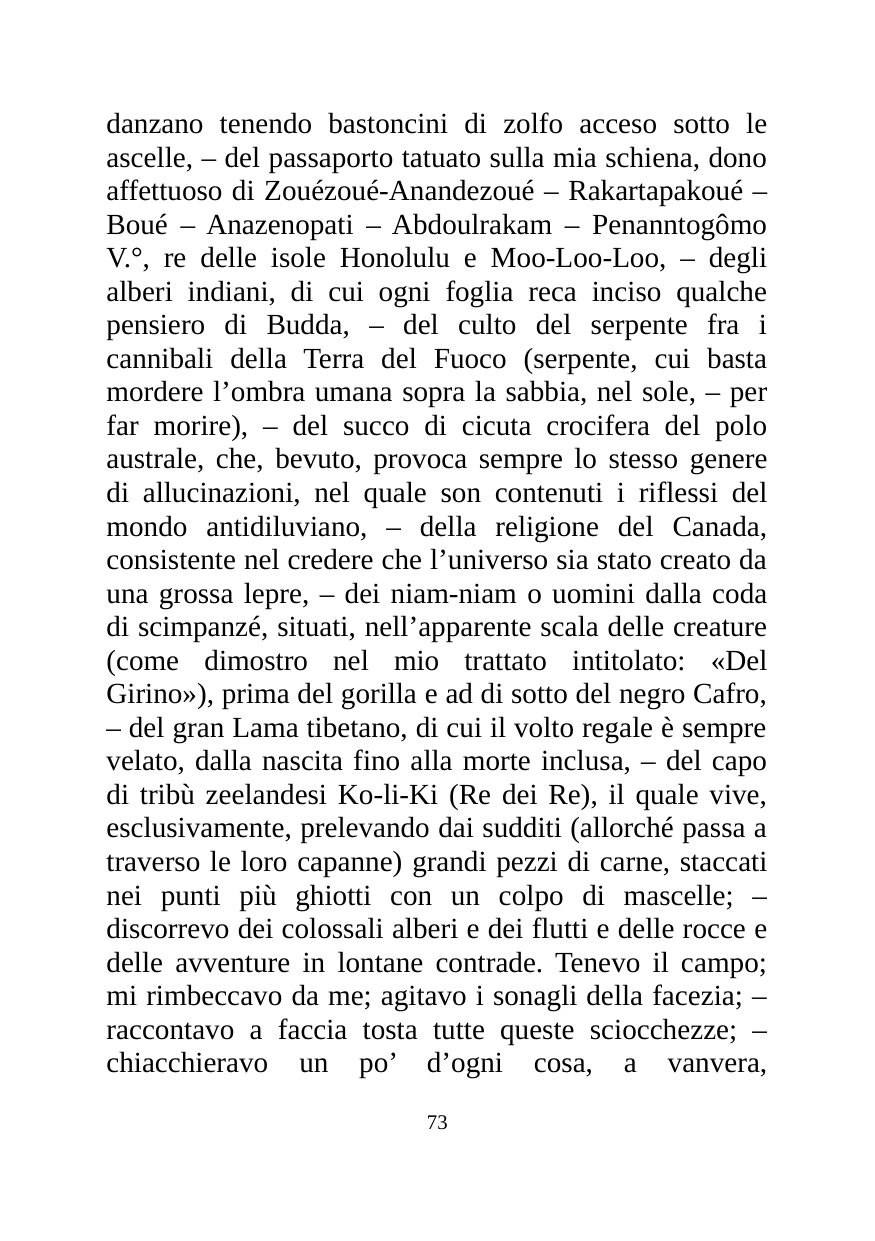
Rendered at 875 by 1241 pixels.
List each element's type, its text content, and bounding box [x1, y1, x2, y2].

text danzano tenendo bastoncini di zolfo acceso sotto le ascelle, – del passaporto tatuato sulla mia schiena, dono affettuoso di Zouézoué-Anandezoué – Rakartapakoué – Boué – Anazenopati – Abdoulrakam – Penanntogômo V.°, re delle isole Honolulu e Moo-Loo-Loo, – degli alberi indiani, di cui ogni foglia reca inciso qualche pensiero di Budda, – del culto del serpente fra i cannibali della Terra del Fuoco (serpente, cui basta mordere l’ombra umana sopra la sabbia, nel sole, – per far morire), – del succo di cicuta crocifera del polo australe, che, bevuto, provoca sempre lo stesso genere di allucinazioni, nel quale son contenuti i riflessi del mondo antidiluviano, – della religione del Canada, consistente nel credere che l’universo sia stato creato da una grossa lepre, – dei niam-niam o uomini dalla coda di scimpanzé, situati, nell’apparente scala delle creature (come dimostro nel mio trattato intitolato: «Del Girino»), prima del gorilla e ad di sotto del negro Cafro, – del gran Lama tibetano, di cui il volto regale è sempre velato, dalla nascita fino alla morte inclusa, – del capo di tribù zeelandesi Ko-li-Ki (Re dei Re), il quale vive, esclusivamente, prelevando dai sudditi (allorché passa a traverso le loro capanne) grandi pezzi di carne, staccati nei punti più ghiotti con un colpo di mascelle; – discorrevo dei colossali alberi e dei flutti e delle rocce e delle avventure in lontane contrade. Tenevo il campo; mi rimbeccavo da me; agitavo i sonagli della facezia; – raccontavo a faccia tosta tutte queste sciocchezze; – chiacchieravo un po’ d’ogni cosa, a vanvera, [106, 106, 768, 1079]
